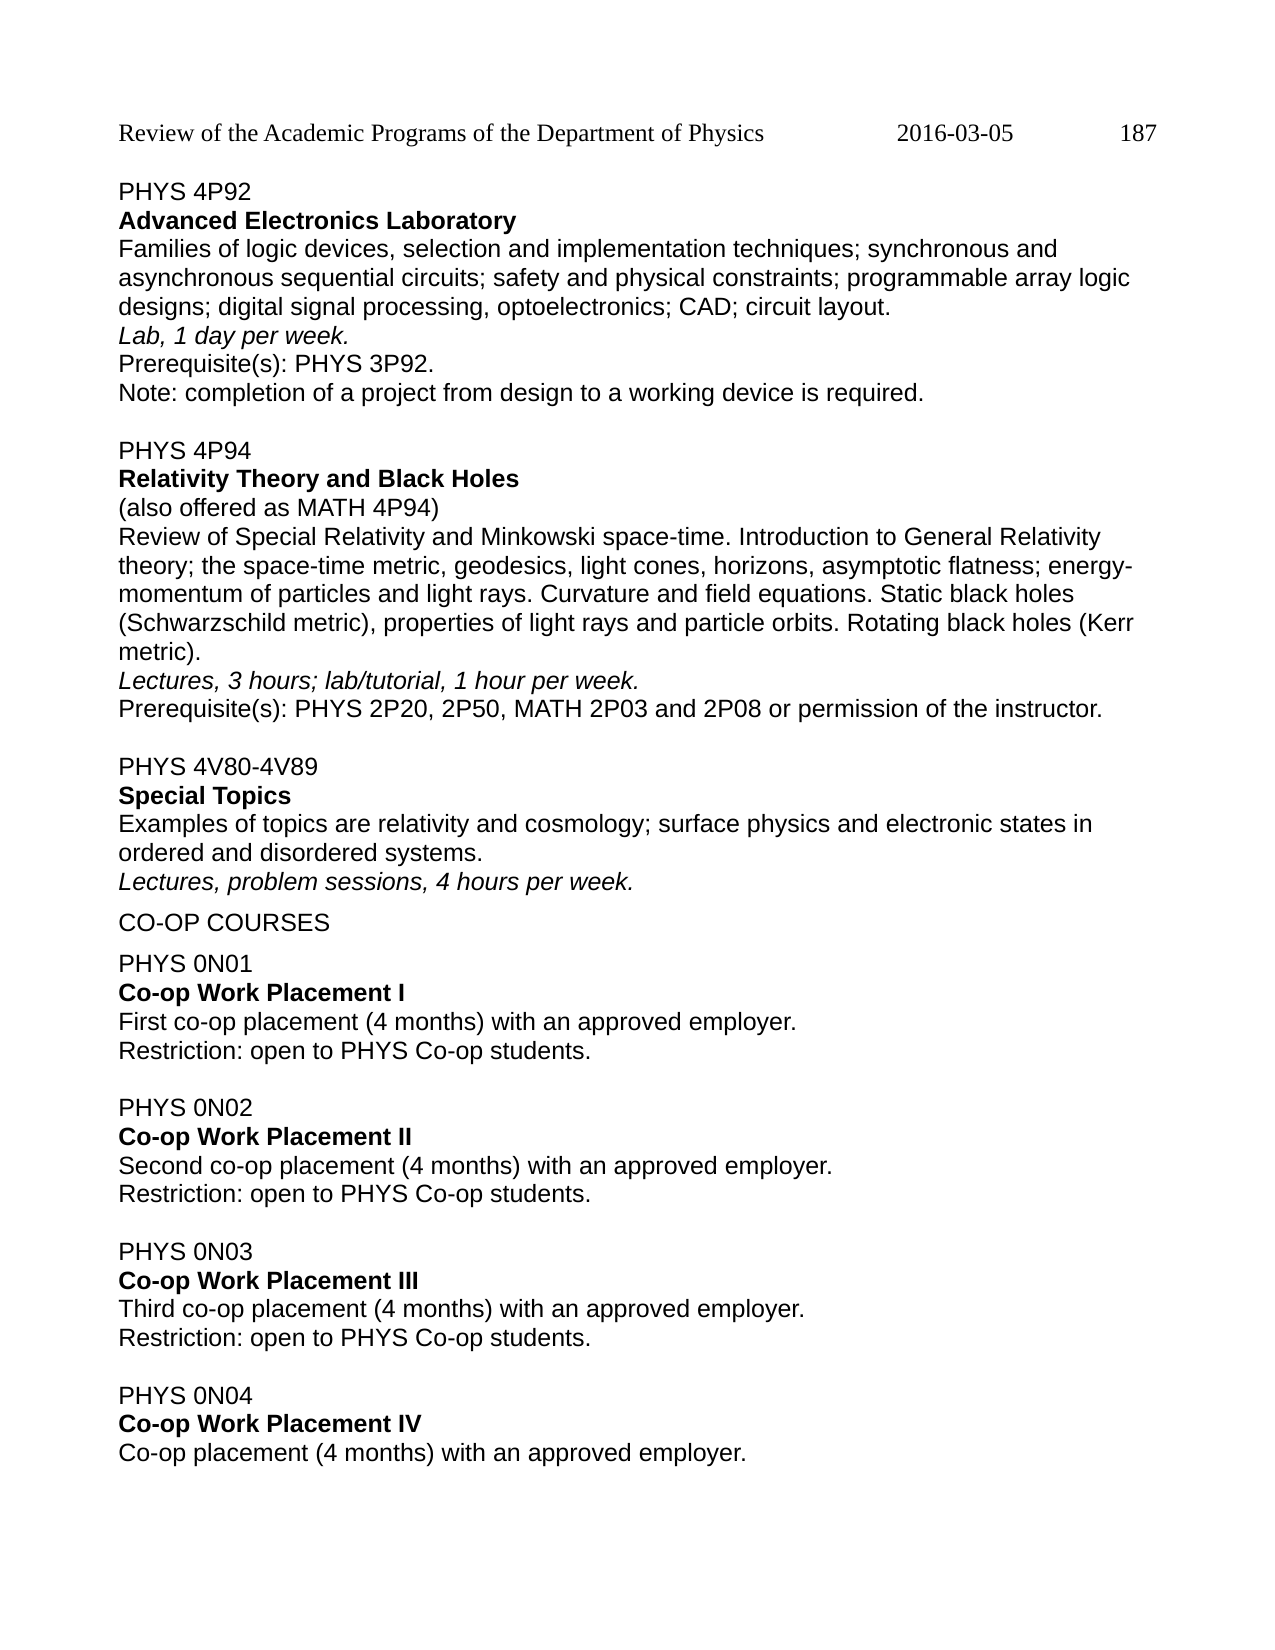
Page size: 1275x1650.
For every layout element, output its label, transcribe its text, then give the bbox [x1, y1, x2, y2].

text CO-OP COURSES [118, 908, 1157, 937]
text PHYS 4P92 Advanced Electronics Laboratory Families of logic devices, selection and implementation techniques; synchronous and asynchronous sequential circuits; safety and physical constraints; programmable array logic designs; digital signal processing, optoelectronics; CAD; circuit layout. Lab, 1 day per week. Prerequisite(s): PHYS 3P92. Note: completion of a project from design to a working device is required. PHYS 4P94 Relativity Theory and Black Holes (also offered as MATH 4P94) Review of Special Relativity and Minkowski space-time. Introduction to General Relativity theory; the space-time metric, geodesics, light cones, horizons, asymptotic flatness; energy-momentum of particles and light rays. Curvature and field equations. Static black holes (Schwarzschild metric), properties of light rays and particle orbits. Rotating black holes (Kerr metric). Lectures, 3 hours; lab/tutorial, 1 hour per week. Prerequisite(s): PHYS 2P20, 2P50, MATH 2P03 and 2P08 or permission of the instructor. PHYS 4V80-4V89 Special Topics Examples of topics are relativity and cosmology; surface physics and electronic states in ordered and disordered systems. Lectures, problem sessions, 4 hours per week. [118, 177, 1157, 896]
text PHYS 0N01 Co-op Work Placement I First co-op placement (4 months) with an approved employer. Restriction: open to PHYS Co-op students. PHYS 0N02 Co-op Work Placement II Second co-op placement (4 months) with an approved employer. Restriction: open to PHYS Co-op students. PHYS 0N03 Co-op Work Placement III Third co-op placement (4 months) with an approved employer. Restriction: open to PHYS Co-op students. PHYS 0N04 Co-op Work Placement IV Co-op placement (4 months) with an approved employer. [118, 949, 1157, 1467]
